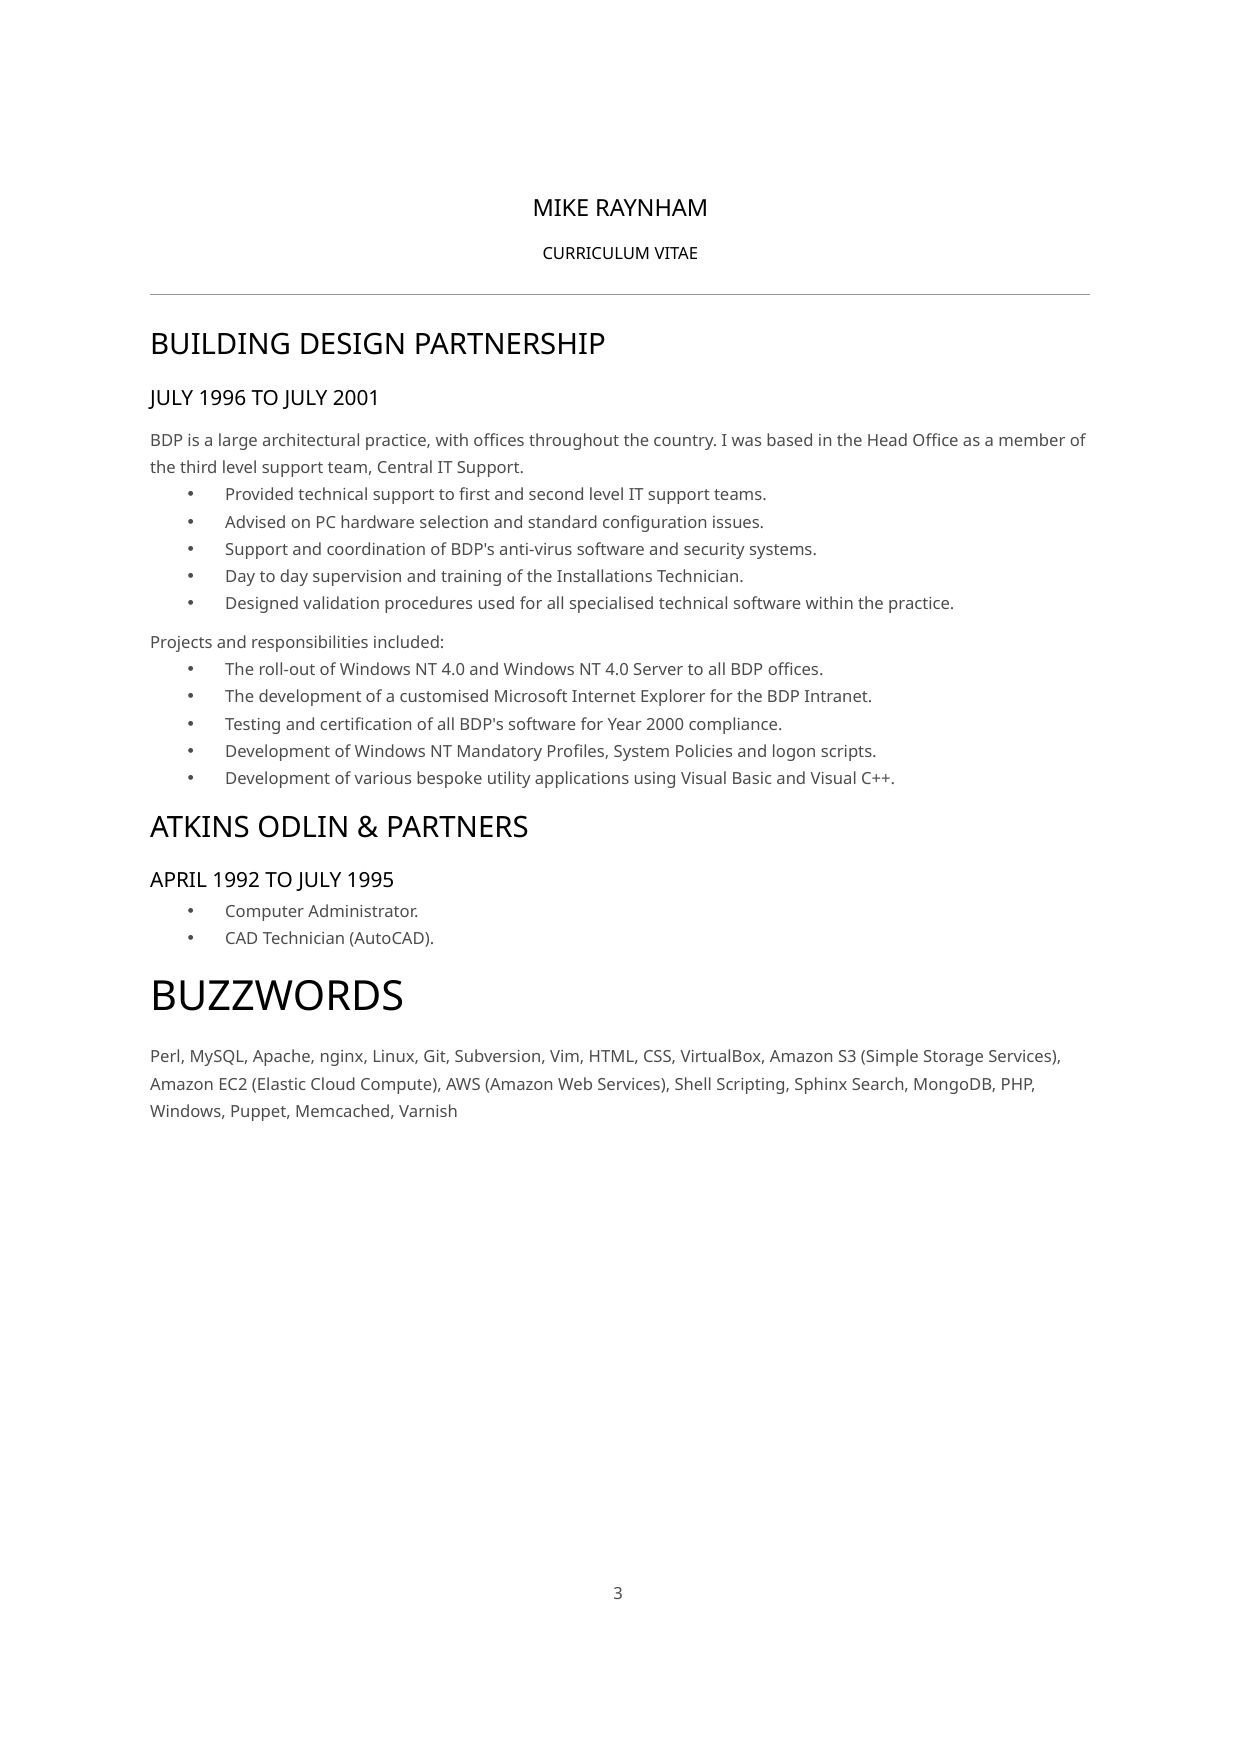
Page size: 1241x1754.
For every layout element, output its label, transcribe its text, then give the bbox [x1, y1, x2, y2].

list Provided technical support to first and second level IT support teams. [187, 483, 1090, 506]
text Projects and responsibilities included: [150, 631, 1090, 653]
list Testing and certification of all BDP's software for Year 2000 compliance. [187, 712, 1090, 735]
subtitle April 1992 to July 1995 [150, 865, 1090, 894]
list CAD Technician (AutoCAD). [187, 927, 1090, 949]
subtitle Building Design Partnership [150, 323, 1090, 363]
list Support and coordination of BDP's anti-virus software and security systems. [187, 537, 1090, 560]
subtitle Buzzwords [150, 966, 1090, 1022]
list Designed validation procedures used for all specialised technical software within the practice. [187, 592, 1090, 614]
subtitle July 1996 to July 2001 [150, 383, 1090, 411]
list The development of a customised Microsoft Internet Explorer for the BDP Intranet. [187, 685, 1090, 708]
list The roll-out of Windows NT 4.0 and Windows NT 4.0 Server to all BDP offices. [187, 658, 1090, 681]
list Advised on PC hardware selection and standard configuration issues. [187, 510, 1090, 533]
list Development of Windows NT Mandatory Profiles, System Policies and logon scripts. [187, 739, 1090, 762]
list Development of various bespoke utility applications using Visual Basic and Visual C++. [187, 767, 1090, 789]
text BDP is a large architectural practice, with offices throughout the country. I was based in the Head Office as a member of the third level support team, Central IT Support. [150, 429, 1090, 478]
list Computer Administrator. [187, 899, 1090, 922]
list Day to day supervision and training of the Installations Technician. [187, 564, 1090, 587]
subtitle ATKINS ODLIN & PARTNERS [150, 806, 1090, 846]
text Perl, MySQL, Apache, nginx, Linux, Git, Subversion, Vim, HTML, CSS, VirtualBox, Amazon S3 (Simple Storage Services), Amazon EC2 (Elastic Cloud Compute), AWS (Amazon Web Services), Shell Scripting, Sphinx Search, MongoDB, PHP, Windows, Puppet, Memcached, Varnish [150, 1045, 1090, 1122]
